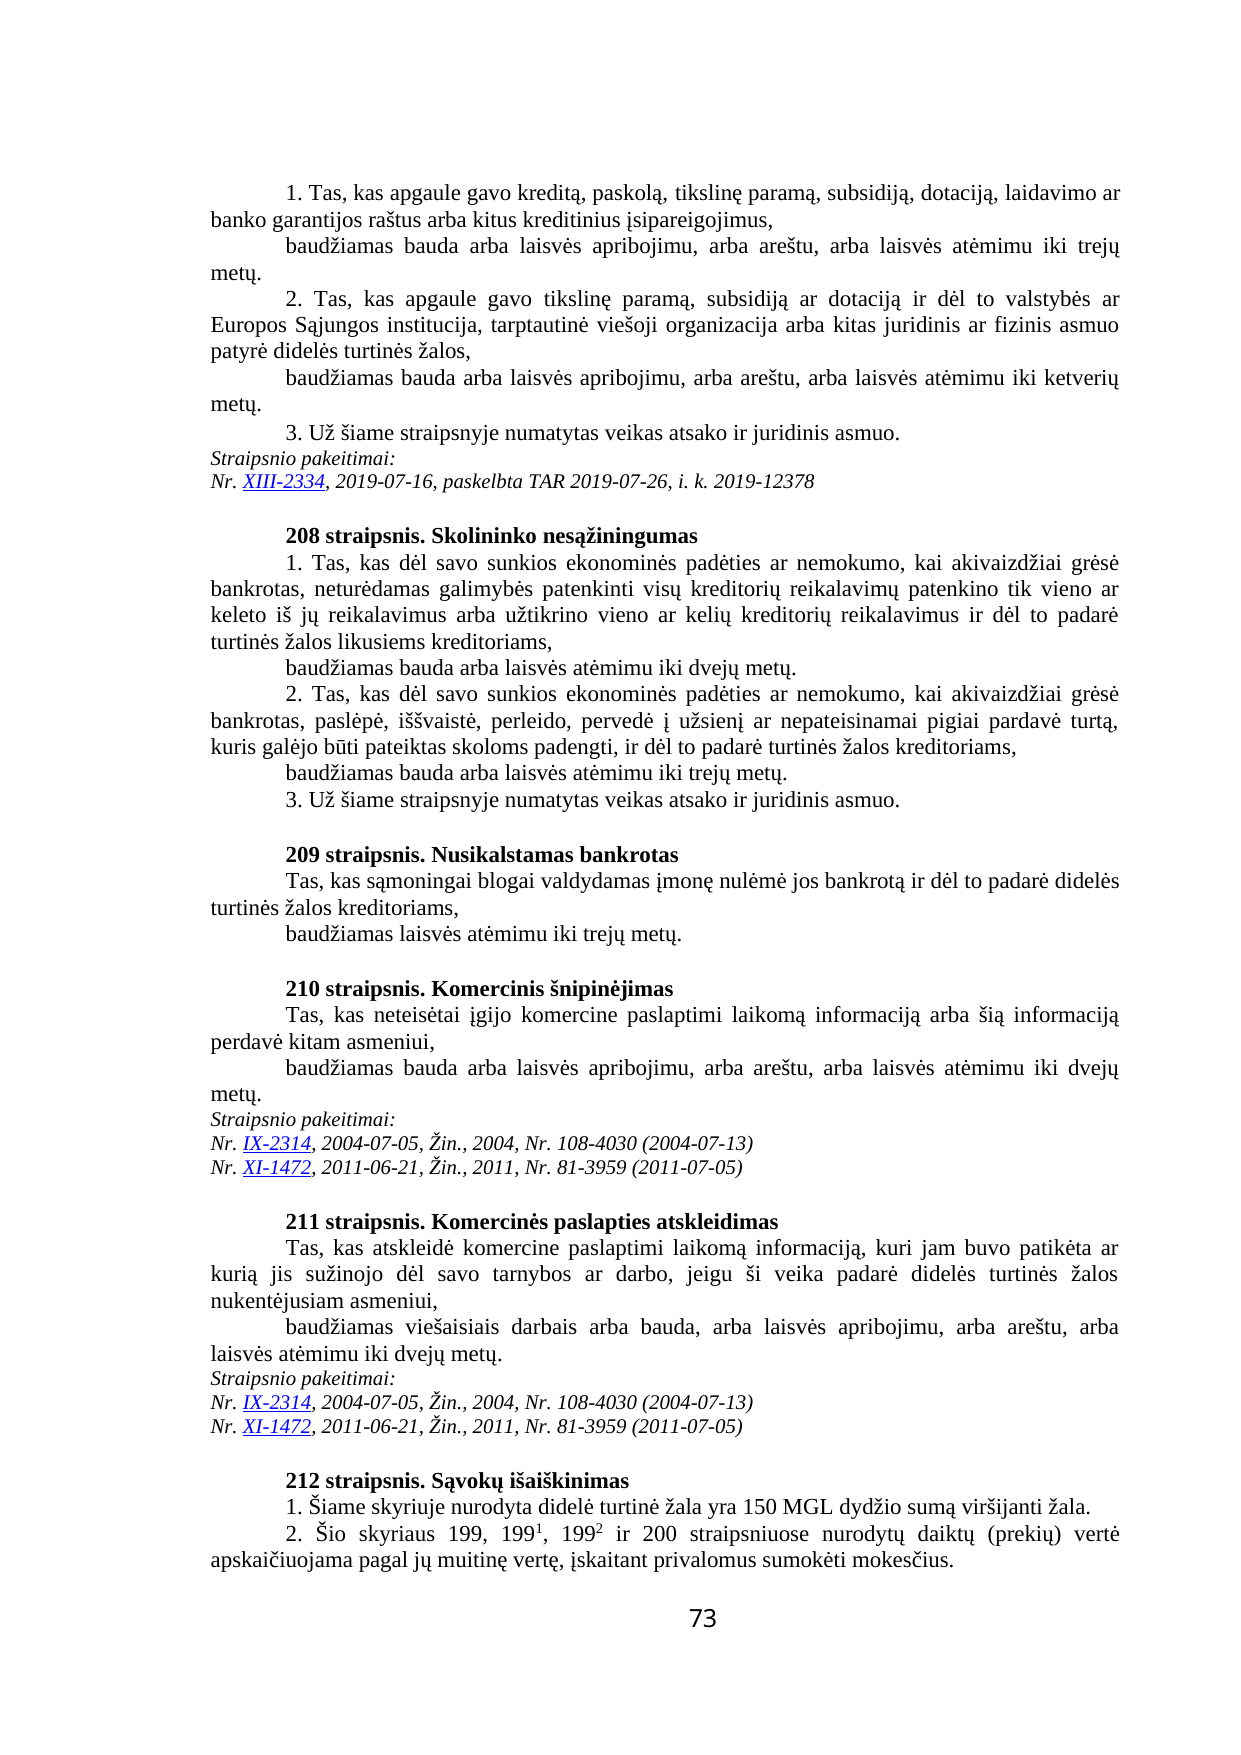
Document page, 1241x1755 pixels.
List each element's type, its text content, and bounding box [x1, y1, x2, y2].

text Nr. XIII-2334, 2019-07-16, paskelbta TAR 2019-07-26, i. k. 2019-12378 [210, 469, 1120, 493]
text 2. Šio skyriaus 199, 1991, 1992 ir 200 straipsniuose nurodytų daiktų (prekių) vertė apskaičiuojama pagal jų muitinę vertę, įskaitant privalomus sumokėti mokesčius. [210, 1519, 1120, 1572]
text 1. Tas, kas dėl savo sunkios ekonominės padėties ar nemokumo, kai akivaizdžiai grėsė bankrotas, neturėdamas galimybės patenkinti visų kreditorių reikalavimų patenkino tik vieno ar keleto iš jų reikalavimus arba užtikrino vieno ar kelių kreditorių reikalavimus ir dėl to padarė turtinės žalos likusiems kreditoriams, [210, 549, 1120, 654]
text Nr. XI-1472, 2011-06-21, Žin., 2011, Nr. 81-3959 (2011-07-05) [210, 1414, 1120, 1438]
text baudžiamas bauda arba laisvės apribojimu, arba areštu, arba laisvės atėmimu iki trejų metų. [210, 232, 1120, 285]
text 3. Už šiame straipsnyje numatytas veikas atsako ir juridinis asmuo. [210, 417, 1120, 445]
text Nr. XI-1472, 2011-06-21, Žin., 2011, Nr. 81-3959 (2011-07-05) [210, 1155, 1120, 1179]
text Straipsnio pakeitimai: [210, 1366, 1120, 1390]
text 2. Tas, kas apgaule gavo tikslinę paramą, subsidiją ar dotaciją ir dėl to valstybės ar Europos Sąjungos institucija, tarptautinė viešoji organizacija arba kitas juridinis ar fizinis asmuo patyrė didelės turtinės žalos, [210, 285, 1120, 364]
text Straipsnio pakeitimai: [210, 445, 1120, 469]
text baudžiamas viešaisiais darbais arba bauda, arba laisvės apribojimu, arba areštu, arba laisvės atėmimu iki dvejų metų. [210, 1313, 1120, 1366]
text baudžiamas laisvės atėmimu iki trejų metų. [210, 920, 1120, 946]
text 2. Tas, kas dėl savo sunkios ekonominės padėties ar nemokumo, kai akivaizdžiai grėsė bankrotas, paslėpė, iššvaistė, perleido, pervedė į užsienį ar nepateisinamai pigiai pardavė turtą, kuris galėjo būti pateiktas skoloms padengti, ir dėl to padarė turtinės žalos kreditoriams, [210, 680, 1120, 759]
text baudžiamas bauda arba laisvės apribojimu, arba areštu, arba laisvės atėmimu iki ketverių metų. [210, 364, 1120, 417]
text Nr. IX-2314, 2004-07-05, Žin., 2004, Nr. 108-4030 (2004-07-13) [210, 1131, 1120, 1155]
text 212 straipsnis. Sąvokų išaiškinimas [210, 1467, 1120, 1493]
text baudžiamas bauda arba laisvės atėmimu iki dvejų metų. [210, 654, 1120, 680]
text Straipsnio pakeitimai: [210, 1107, 1120, 1131]
text 210 straipsnis. Komercinis šnipinėjimas [210, 975, 1120, 1001]
text baudžiamas bauda arba laisvės atėmimu iki trejų metų. [210, 759, 1120, 786]
text baudžiamas bauda arba laisvės apribojimu, arba areštu, arba laisvės atėmimu iki dvejų metų. [210, 1054, 1120, 1107]
text 3. Už šiame straipsnyje numatytas veikas atsako ir juridinis asmuo. [210, 786, 1120, 812]
text 209 straipsnis. Nusikalstamas bankrotas [210, 841, 1120, 867]
text Tas, kas atskleidė komercine paslaptimi laikomą informaciją, kuri jam buvo patikėta ar kurią jis sužinojo dėl savo tarnybos ar darbo, jeigu ši veika padarė didelės turtinės žalos nukentėjusiam asmeniui, [210, 1234, 1120, 1313]
text 211 straipsnis. Komercinės paslapties atskleidimas [210, 1208, 1120, 1234]
text Tas, kas neteisėtai įgijo komercine paslaptimi laikomą informaciją arba šią informaciją perdavė kitam asmeniui, [210, 1001, 1120, 1054]
text 208 straipsnis. Skolininko nesąžiningumas [210, 522, 1120, 549]
text Nr. IX-2314, 2004-07-05, Žin., 2004, Nr. 108-4030 (2004-07-13) [210, 1390, 1120, 1414]
text Tas, kas sąmoningai blogai valdydamas įmonę nulėmė jos bankrotą ir dėl to padarė didelės turtinės žalos kreditoriams, [210, 867, 1120, 920]
text 1. Šiame skyriuje nurodyta didelė turtinė žala yra 150 MGL dydžio sumą viršijanti žala. [210, 1493, 1120, 1519]
text 1. Tas, kas apgaule gavo kreditą, paskolą, tikslinę paramą, subsidiją, dotaciją, laidavimo ar banko garantijos raštus arba kitus kreditinius įsipareigojimus, [210, 179, 1120, 232]
